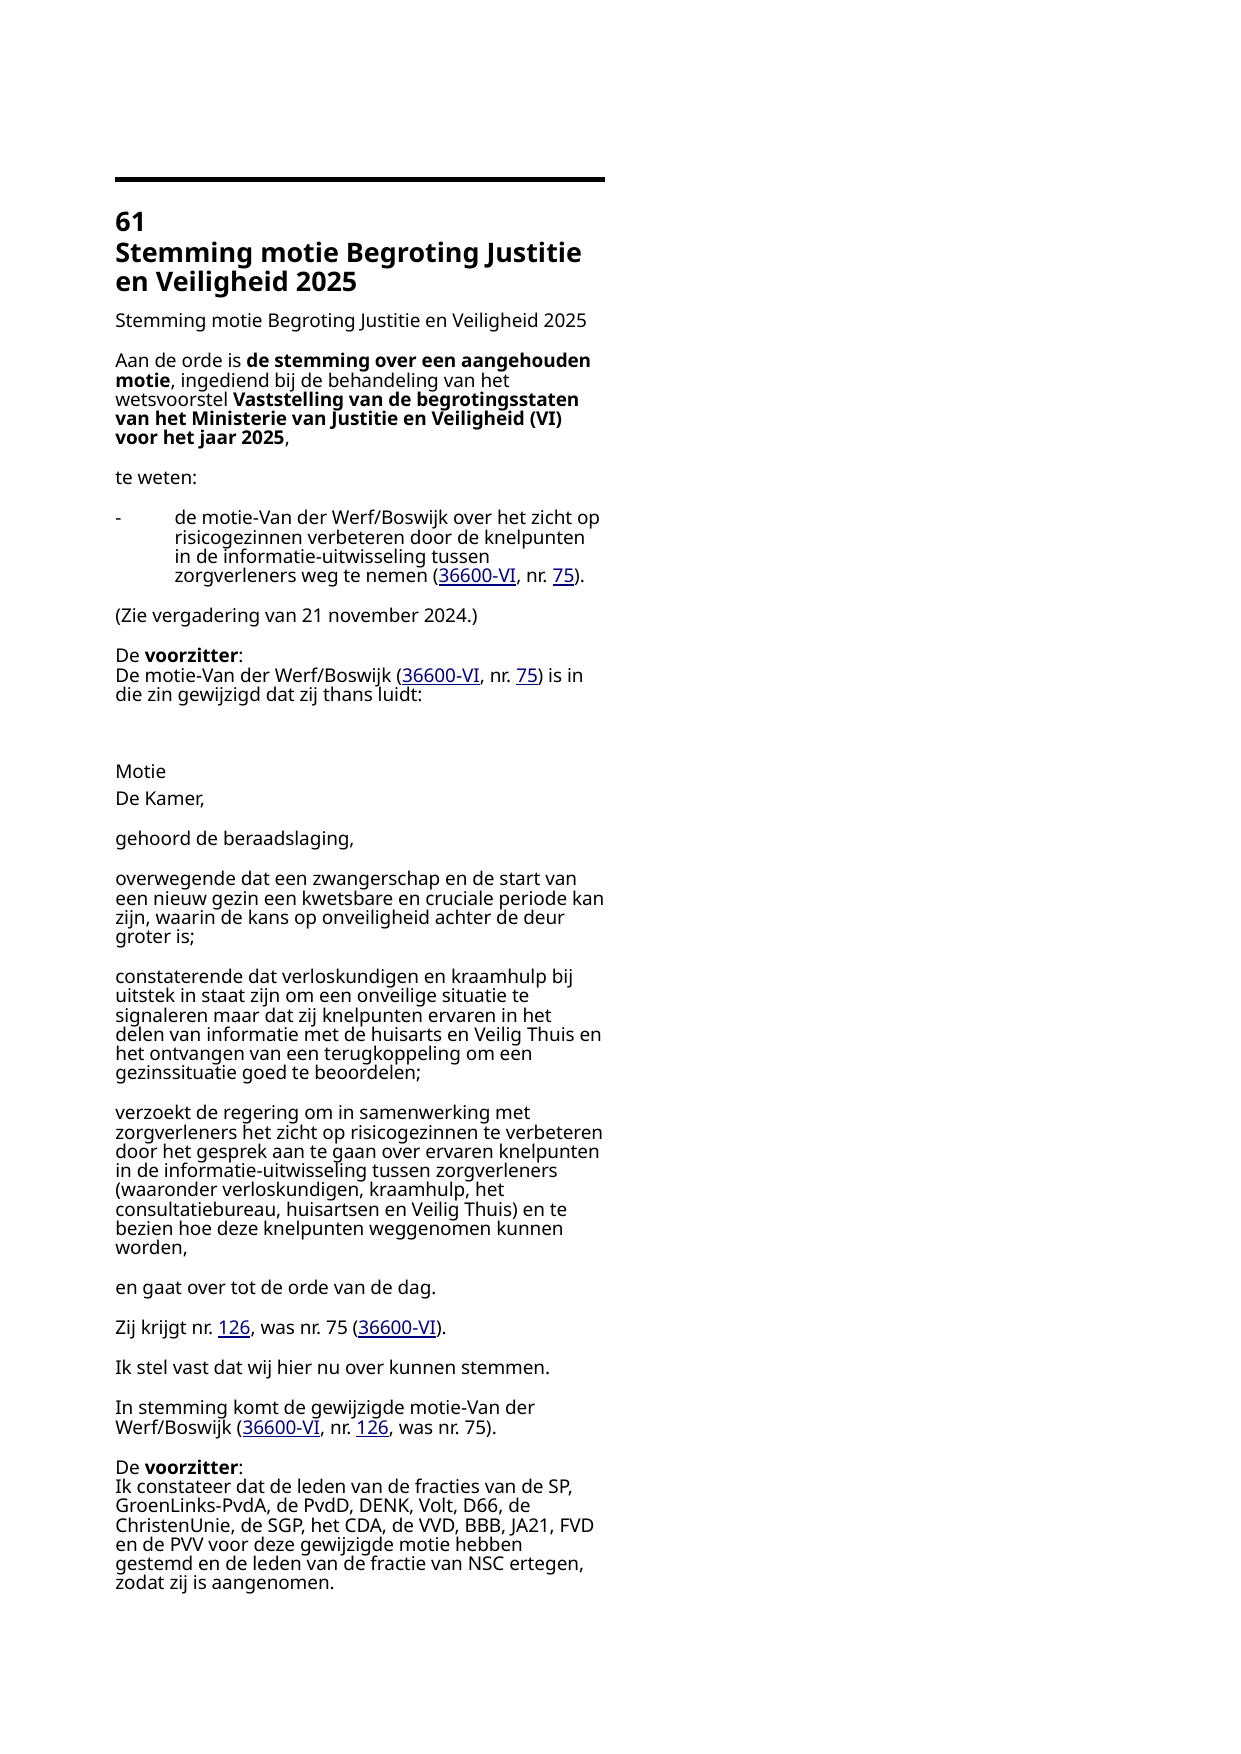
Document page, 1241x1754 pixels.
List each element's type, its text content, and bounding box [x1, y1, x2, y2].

text (Zie vergadering van 21 november 2024.) [115, 607, 605, 626]
list de motie-Van der Werf/Boswijk over het zicht op risicogezinnen verbeteren door de knelpunten in de informatie-uitwisseling tussen zorgverleners weg te nemen (36600-VI, nr. 75). [115, 509, 605, 586]
text 61 [115, 203, 605, 239]
text Zij krijgt nr. 126, was nr. 75 (36600-VI). [115, 1319, 605, 1338]
text verzoekt de regering om in samenwerking met zorgverleners het zicht op risicogezinnen te verbeteren door het gesprek aan te gaan over ervaren knelpunten in de informatie-uitwisseling tussen zorgverleners (waaronder verloskundigen, kraamhulp, het consultatiebureau, huisartsen en Veilig Thuis) en te bezien hoe deze knelpunten weggenomen kunnen worden, [115, 1104, 605, 1258]
text constaterende dat verloskundigen en kraamhulp bij uitstek in staat zijn om een onveilige situatie te signaleren maar dat zij knelpunten ervaren in het delen van informatie met de huisarts en Veilig Thuis en het ontvangen van een terugkoppeling om een gezinssituatie goed te beoordelen; [115, 968, 605, 1084]
text De voorzitter: [115, 1459, 605, 1478]
text en gaat over tot de orde van de dag. [115, 1279, 605, 1298]
text overwegende dat een zwangerschap en de start van een nieuw gezin een kwetsbare en cruciale periode kan zijn, waarin de kans op onveiligheid achter de deur groter is; [115, 870, 605, 947]
text Stemming motie Begroting Justitie en Veiligheid 2025 [115, 239, 605, 312]
text gehoord de beraadslaging, [115, 830, 605, 849]
text te weten: [115, 469, 605, 489]
text In stemming komt de gewijzigde motie-Van der Werf/Boswijk (36600-VI, nr. 126, was nr. 75). [115, 1399, 605, 1438]
text Motie [115, 758, 605, 784]
text Stemming motie Begroting Justitie en Veiligheid 2025 [115, 312, 605, 332]
text Ik stel vast dat wij hier nu over kunnen stemmen. [115, 1359, 605, 1378]
text De Kamer, [115, 790, 605, 809]
text De voorzitter: [115, 647, 605, 667]
text Ik constateer dat de leden van de fracties van de SP, GroenLinks-PvdA, de PvdD, DENK, Volt, D66, de ChristenUnie, de SGP, het CDA, de VVD, BBB, JA21, FVD en de PVV voor deze gewijzigde motie hebben gestemd en de leden van de fractie van NSC ertegen, zodat zij is aangenomen. [115, 1478, 605, 1594]
text De motie-Van der Werf/Boswijk (36600-VI, nr. 75) is in die zin gewijzigd dat zij thans luidt: [115, 667, 605, 705]
text Aan de orde is de stemming over een aangehouden motie, ingediend bij de behandeling van het wetsvoorstel Vaststelling van de begrotingsstaten van het Ministerie van Justitie en Veiligheid (VI) voor het jaar 2025, [115, 352, 605, 449]
